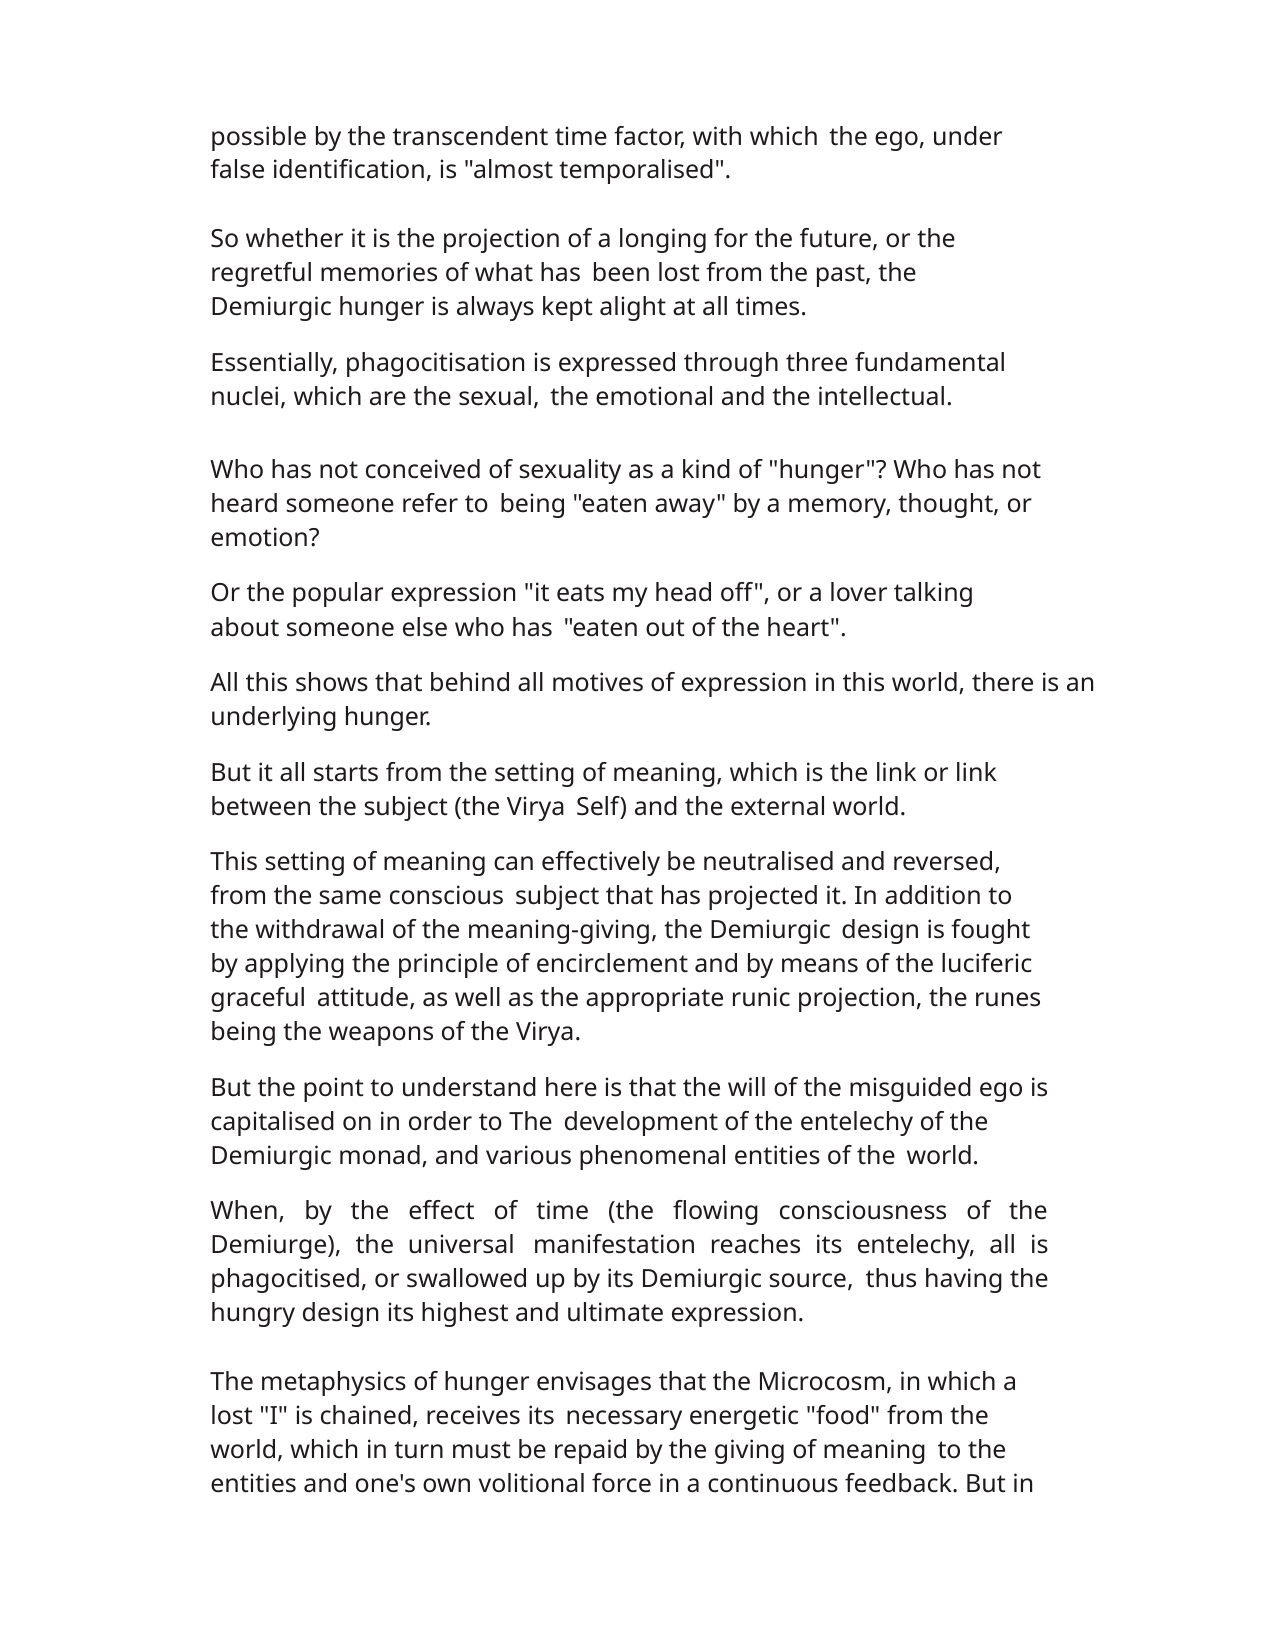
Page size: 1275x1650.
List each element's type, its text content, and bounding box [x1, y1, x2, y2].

text The metaphysics of hunger envisages that the Microcosm, in which a lost "I" is chained, receives its necessary energetic "food" from the world, which in turn must be repaid by the giving of meaning to the entities and one's own volitional force in a continuous feedback. But in [210, 1363, 1056, 1499]
text This setting of meaning can effectively be neutralised and reversed, from the same conscious subject that has projected it. In addition to the withdrawal of the meaning-giving, the Demiurgic design is fought by applying the principle of encirclement and by means of the luciferic graceful attitude, as well as the appropriate runic projection, the runes being the weapons of the Virya. [210, 844, 1044, 1048]
text Or the popular expression "it eats my head off", or a lover talking about someone else who has "eaten out of the heart". [210, 575, 1044, 643]
text So whether it is the projection of a longing for the future, or the regretful memories of what has been lost from the past, the Demiurgic hunger is always kept alight at all times. [210, 221, 1044, 323]
text Essentially, phagocitisation is expressed through three fundamental nuclei, which are the sexual, the emotional and the intellectual. [210, 344, 1044, 412]
text Who has not conceived of sexuality as a kind of "hunger"? Who has not heard someone refer to being "eaten away" by a memory, thought, or emotion? [210, 451, 1044, 553]
text possible by the transcendent time factor, with which the ego, under false identification, is "almost temporalised". [210, 118, 1031, 186]
text But the point to understand here is that the will of the misguided ego is capitalised on in order to The development of the entelechy of the Demiurgic monad, and various phenomenal entities of the world. [210, 1069, 1066, 1172]
text All this shows that behind all motives of expression in this world, there is an underlying hunger. [210, 664, 1157, 733]
text When, by the effect of time (the flowing consciousness of the Demiurge), the universal manifestation reaches its entelechy, all is phagocitised, or swallowed up by its Demiurgic source, thus having the hungry design its highest and ultimate expression. [210, 1193, 1049, 1329]
text But it all starts from the setting of meaning, which is the link or link between the subject (the Virya Self) and the external world. [210, 754, 1066, 822]
